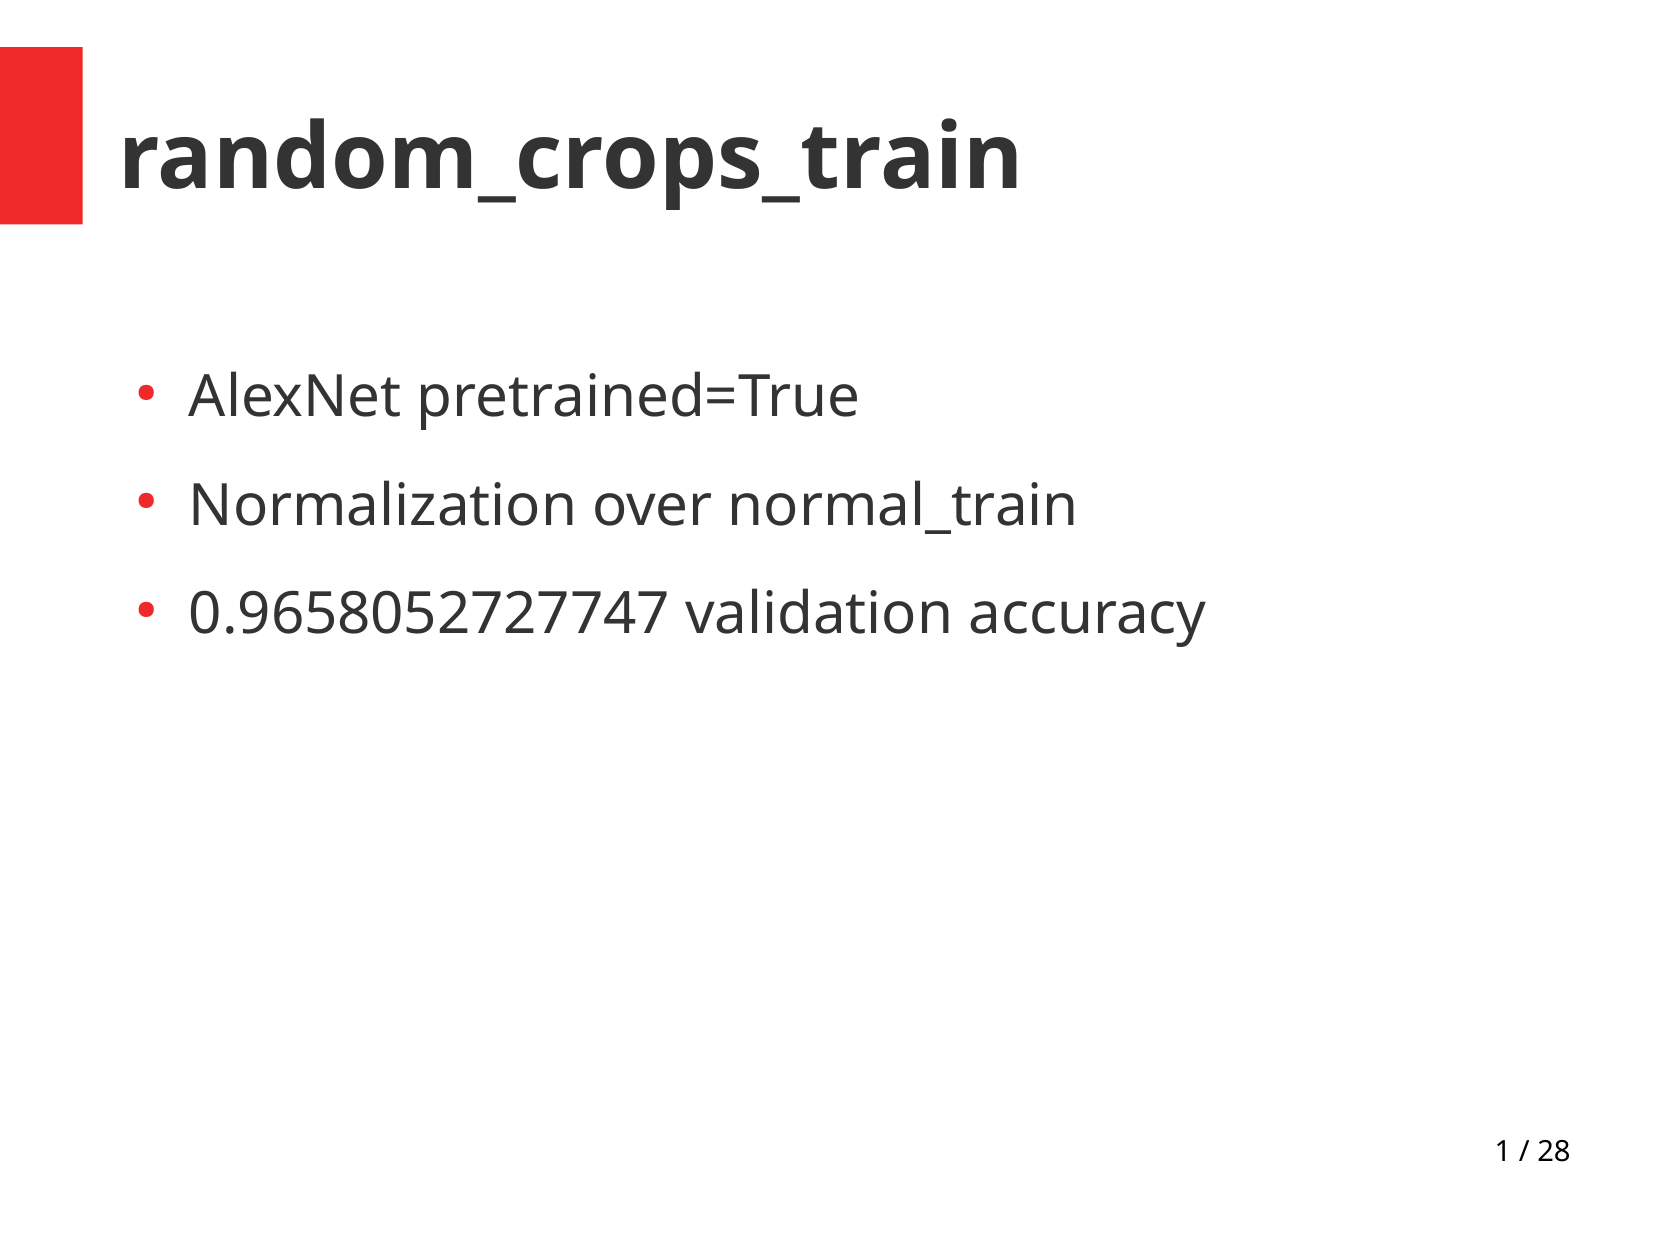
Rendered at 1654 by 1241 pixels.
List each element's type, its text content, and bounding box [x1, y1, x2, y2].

title random_crops_train [118, 49, 1571, 257]
list AlexNet pretrained=True Normalization over normal_train 0.9658052727747 validation accuracy [118, 354, 1536, 1074]
